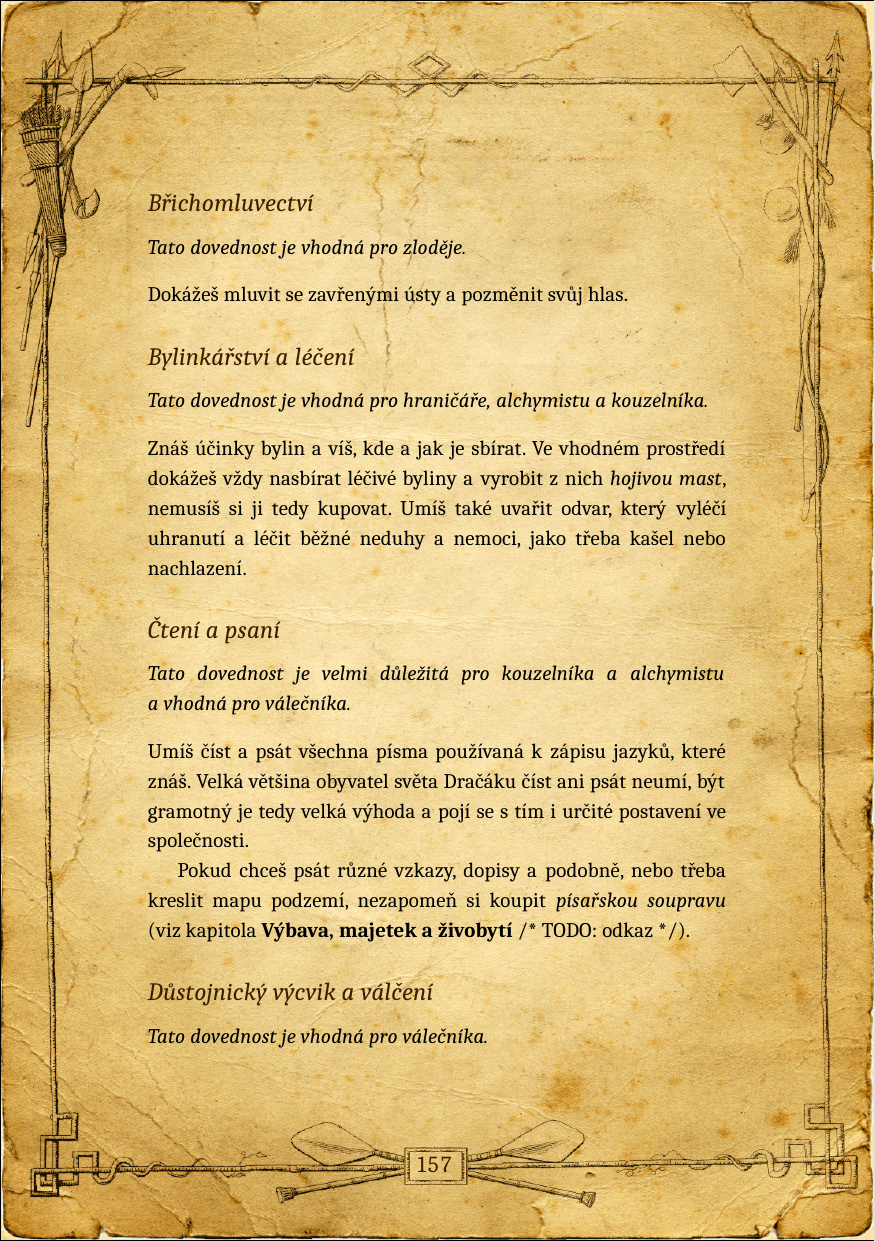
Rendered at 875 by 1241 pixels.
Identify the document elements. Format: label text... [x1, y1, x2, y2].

text Tato dovednost je vhodná pro hraničáře, alchymistu a⁠ kouzelníka. [148, 389, 726, 413]
subtitle Břichomluvectví [148, 189, 726, 218]
subtitle Čtení a⁠ psaní [148, 616, 726, 644]
text Umíš číst a⁠ psát všechna písma používaná k⁠ zápisu jazyků, které znáš. Velká většina obyvatel světa Dračáku číst ani psát neumí, být gramotný je tedy velká výhoda a⁠ pojí se s⁠ tím i⁠ určité postavení ve společnosti. Pokud chceš psát různé vzkazy, dopisy a⁠ podobně, nebo třeba kreslit mapu podzemí, nezapomeň si koupit písařskou soupravu (viz kapitola Výbava, majetek a⁠ živobytí /* TODO: odkaz */). [148, 739, 726, 943]
subtitle Bylinkářství a⁠ léčení [148, 342, 726, 371]
subtitle Důstojnický výcvik a⁠ válčení [148, 978, 726, 1007]
text Tato dovednost je vhodná pro zloděje. [148, 236, 726, 259]
picture [1, 1, 874, 1240]
text Tato dovednost je vhodná pro válečníka. [148, 1025, 726, 1049]
text Znáš účinky bylin a⁠ víš, kde a⁠ jak je sbírat. Ve vhodném prostředí dokážeš vždy nasbírat léčivé byliny a⁠ vyrobit z⁠ nich hojivou mast, nemusíš si ji tedy kupovat. Umíš také uvařit odvar, který vyléčí uhranutí a⁠ léčit běžné neduhy a⁠ nemoci, jako třeba kašel nebo nachlazení. [148, 437, 726, 580]
text Dokážeš mluvit se zavřenými ústy a⁠ pozměnit svůj hlas. [148, 283, 726, 307]
text Tato dovednost je velmi důležitá pro kouzelníka a⁠ alchymistu a⁠ vhodná pro válečníka. [148, 662, 726, 716]
